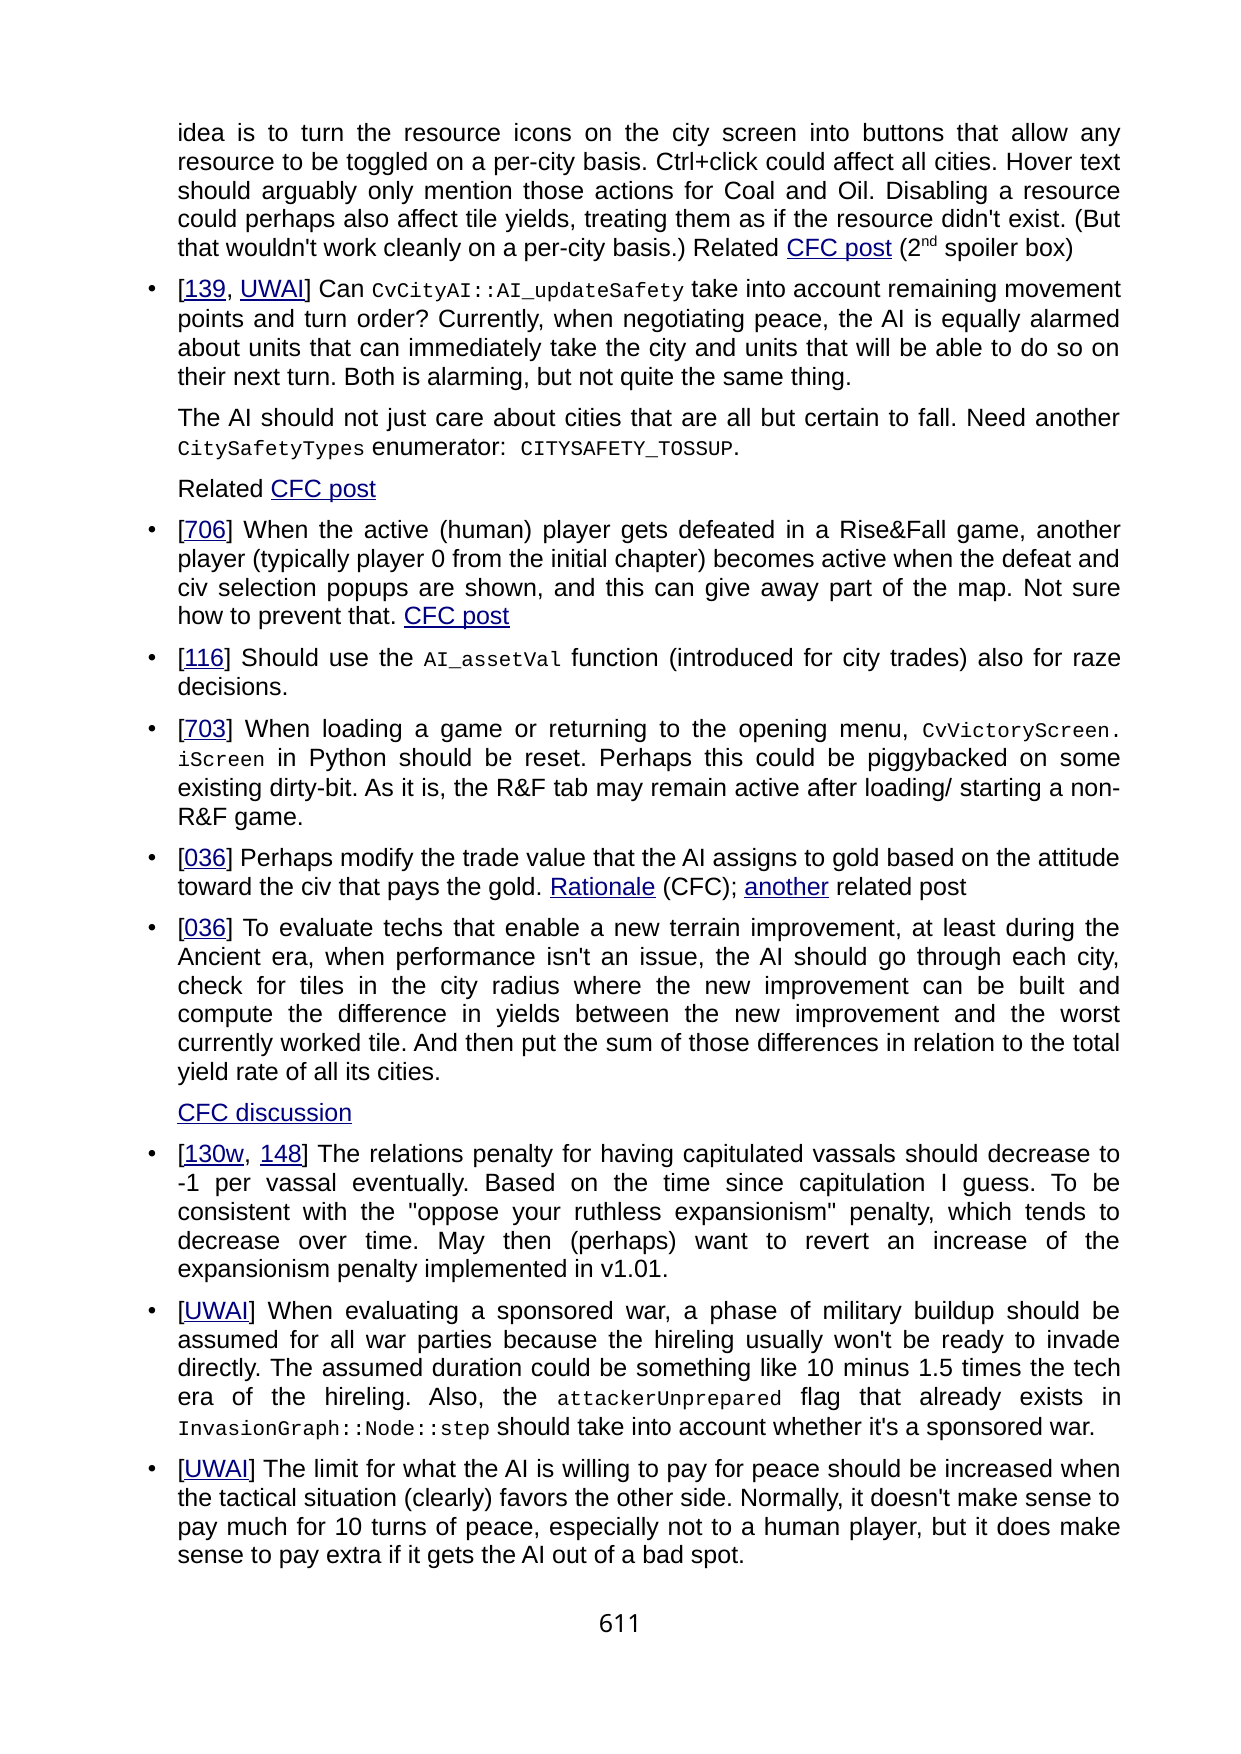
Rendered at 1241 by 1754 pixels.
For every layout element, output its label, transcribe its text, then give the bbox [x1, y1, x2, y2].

list [036] Perhaps modify the trade value that the AI assigns to gold based on the attitude toward the civ that pays the gold. Rationale (CFC); another related post [148, 843, 1122, 901]
list [UWAI] The limit for what the AI is willing to pay for peace should be increased when the tactical situation (clearly) favors the other side. Normally, it doesn't make sense to pay much for 10 turns of peace, especially not to a human player, but it does make sense to pay extra if it gets the AI out of a bad spot. [148, 1454, 1122, 1569]
list [706] When the active (human) player gets defeated in a Rise&Fall game, another player (typically player 0 from the initial chapter) becomes active when the defeat and civ selection popups are shown, and this can give away part of the map. Not sure how to prevent that. CFC post [148, 515, 1122, 630]
list The AI should not just care about cities that are all but certain to fall. Need another CitySafetyTypes enumerator: CITYSAFETY_TOSSUP. [148, 403, 1122, 461]
list [139, UWAI] Can CvCityAI::AI_updateSafety take into account remaining movement points and turn order? Currently, when negotiating peace, the AI is equally alarmed about units that can immediately take the city and units that will be able to do so on their next turn. Both is alarming, but not quite the same thing. [148, 274, 1122, 390]
list [116] Should use the AI_assetVal function (introduced for city trades) also for raze decisions. [148, 643, 1122, 701]
list [130w, 148] The relations penalty for having capitulated vassals should decrease to ‑1 per vassal eventually. Based on the time since capitulation I guess. To be consistent with the "oppose your ruthless expansionism" penalty, which tends to decrease over time. May then (perhaps) want to revert an increase of the expansionism penalty implemented in v1.01. [148, 1139, 1122, 1283]
list idea is to turn the resource icons on the city screen into buttons that allow any resource to be toggled on a per-city basis. Ctrl+click could affect all cities. Hover text should arguably only mention those actions for Coal and Oil. Disabling a resource could perhaps also affect tile yields, treating them as if the resource didn't exist. (But that wouldn't work cleanly on a per-city basis.) Related CFC post (2nd spoiler box) [148, 118, 1122, 262]
list Related CFC post [148, 474, 1122, 502]
list [UWAI] When evaluating a sponsored war, a phase of military buildup should be assumed for all war parties because the hireling usually won't be ready to invade directly. The assumed duration could be something like 10 minus 1.5 times the tech era of the hireling. Also, the attackerUnprepared flag that already exists in InvasionGraph::Node::step should take into account whether it's a sponsored war. [148, 1296, 1122, 1441]
list CFC discussion [148, 1098, 1122, 1127]
list [036] To evaluate techs that enable a new terrain improvement, at least during the Ancient era, when performance isn't an issue, the AI should go through each city, check for tiles in the city radius where the new improvement can be built and compute the difference in yields between the new improvement and the worst currently worked tile. And then put the sum of those differences in relation to the total yield rate of all its cities. [148, 913, 1122, 1086]
list [703] When loading a game or returning to the opening menu, CvVictoryScreen. iScreen in Python should be reset. Perhaps this could be piggybacked on some existing dirty-bit. As it is, the R&F tab may remain active after loading/ starting a non-R&F game. [148, 713, 1122, 830]
